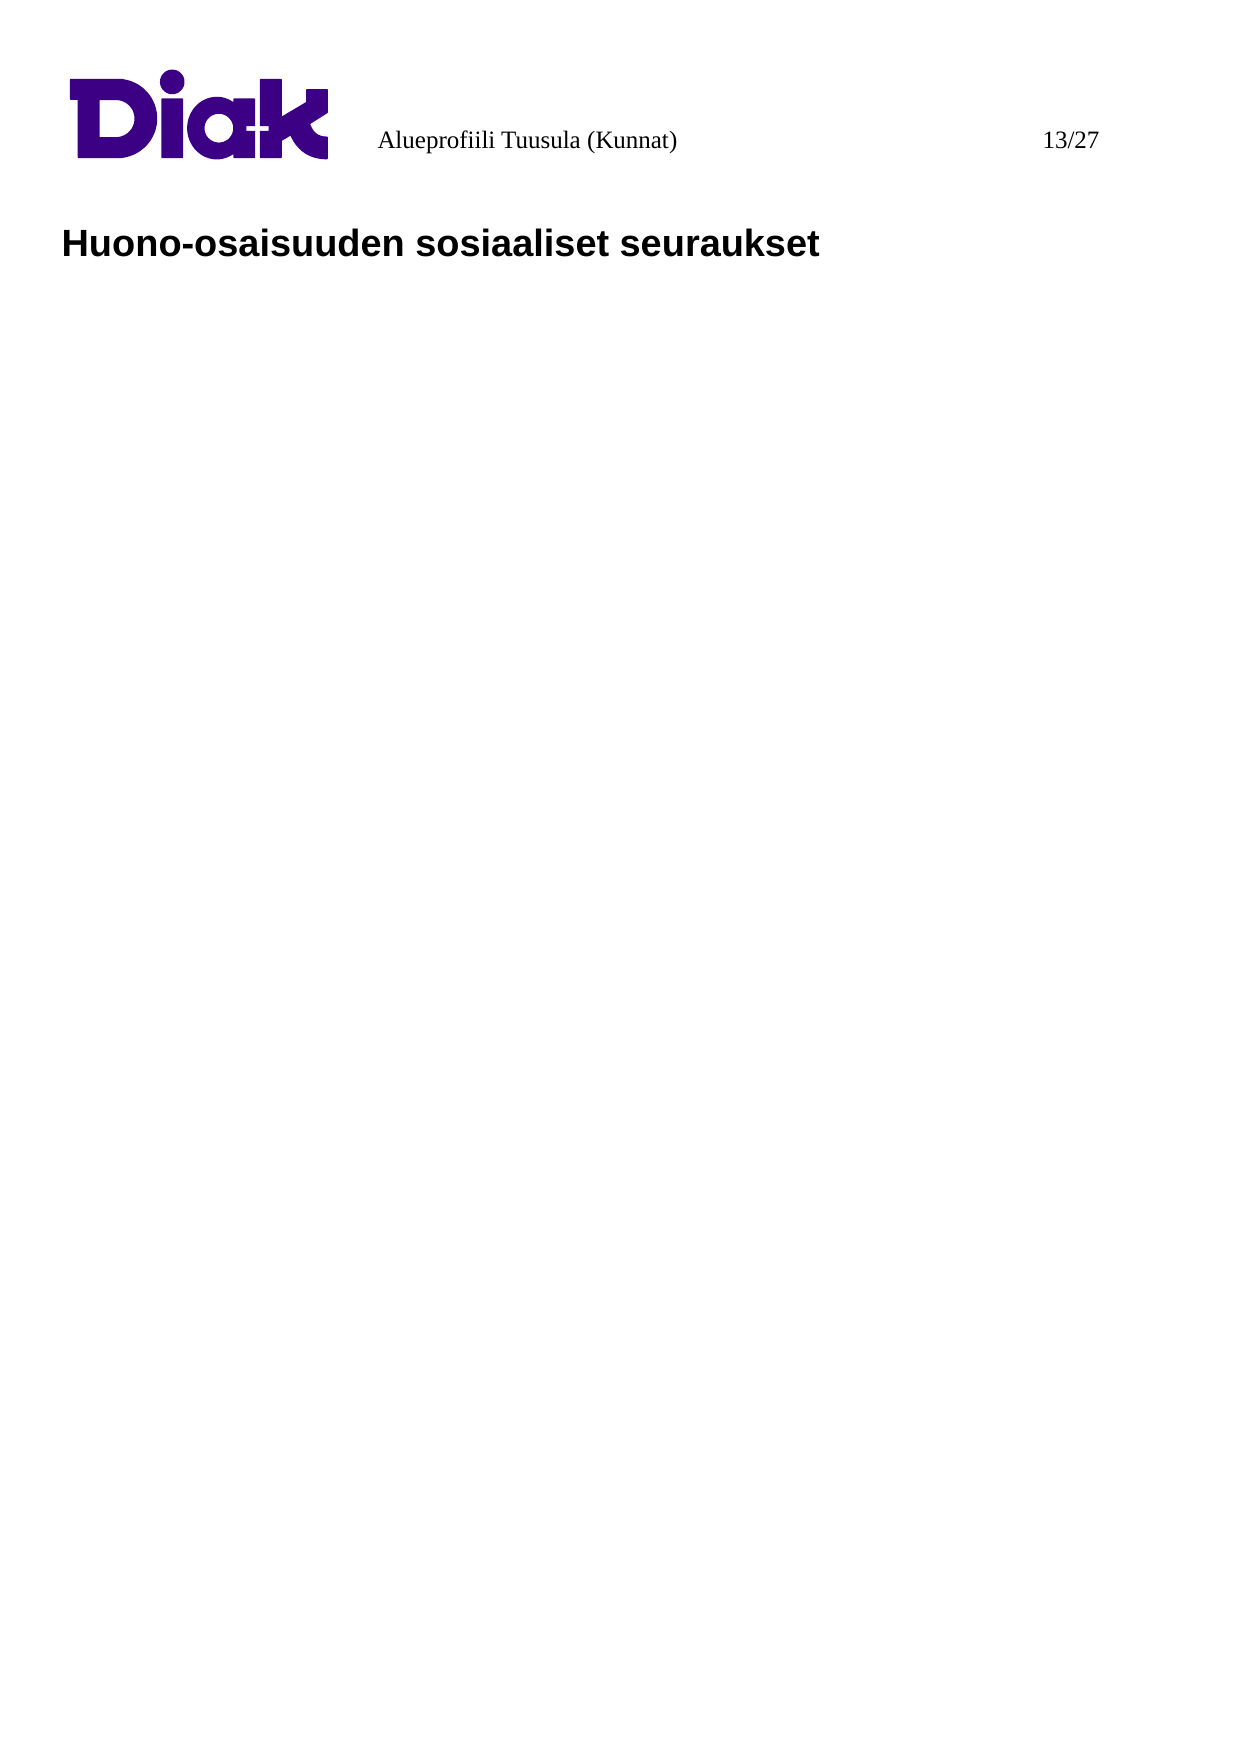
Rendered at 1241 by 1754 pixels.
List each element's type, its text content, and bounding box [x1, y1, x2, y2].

subtitle Huono-osaisuuden sosiaaliset seuraukset [61, 221, 1179, 265]
